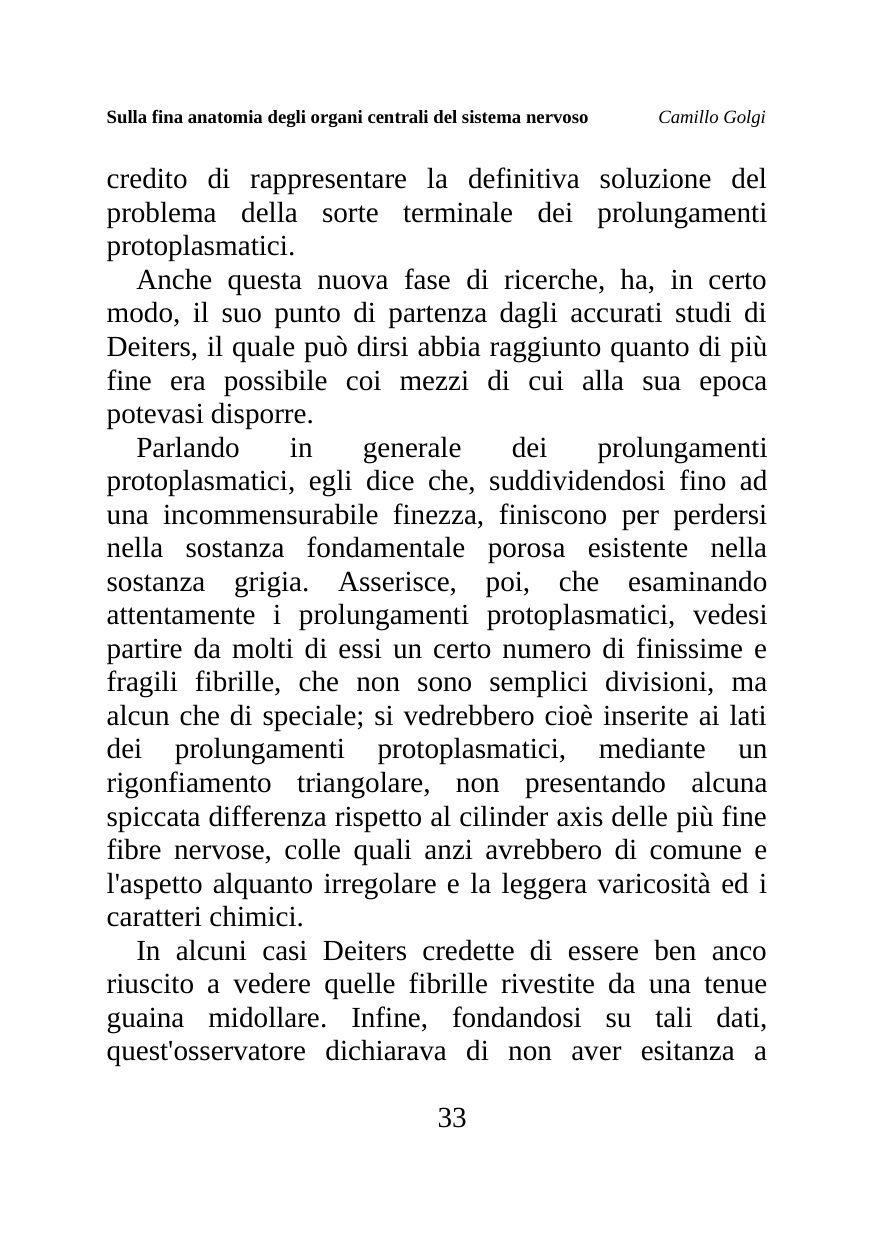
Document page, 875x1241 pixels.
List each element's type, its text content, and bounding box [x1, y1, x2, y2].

text Anche questa nuova fase di ricerche, ha, in certo modo, il suo punto di partenza dagli accurati studi di Deiters, il quale può dirsi abbia raggiunto quanto di più fine era possibile coi mezzi di cui alla sua epoca potevasi disporre. [106, 262, 768, 430]
text credito di rappresentare la definitiva soluzione del problema della sorte terminale dei prolungamenti protoplasmatici. [106, 161, 768, 262]
text Parlando in generale dei prolungamenti protoplasmatici, egli dice che, suddividendosi fino ad una incommensurabile finezza, finiscono per perdersi nella sostanza fondamentale porosa esistente nella sostanza grigia. Asserisce, poi, che esaminando attentamente i prolungamenti protoplasmatici, vedesi partire da molti di essi un certo numero di finissime e fragili fibrille, che non sono semplici divisioni, ma alcun che di speciale; si vedrebbero cioè inserite ai lati dei prolungamenti protoplasmatici, mediante un rigonfiamento triangolare, non presentando alcuna spiccata differenza rispetto al cilinder axis delle più fine fibre nervose, colle quali anzi avrebbero di comune e l'aspetto alquanto irregolare e la leggera varicosità ed i caratteri chimici. [106, 430, 768, 933]
text In alcuni casi Deiters credette di essere ben anco riuscito a vedere quelle fibrille rivestite da una tenue guaina midollare. Infine, fondandosi su tali dati, quest'osservatore dichiarava di non aver esitanza a [106, 933, 768, 1067]
